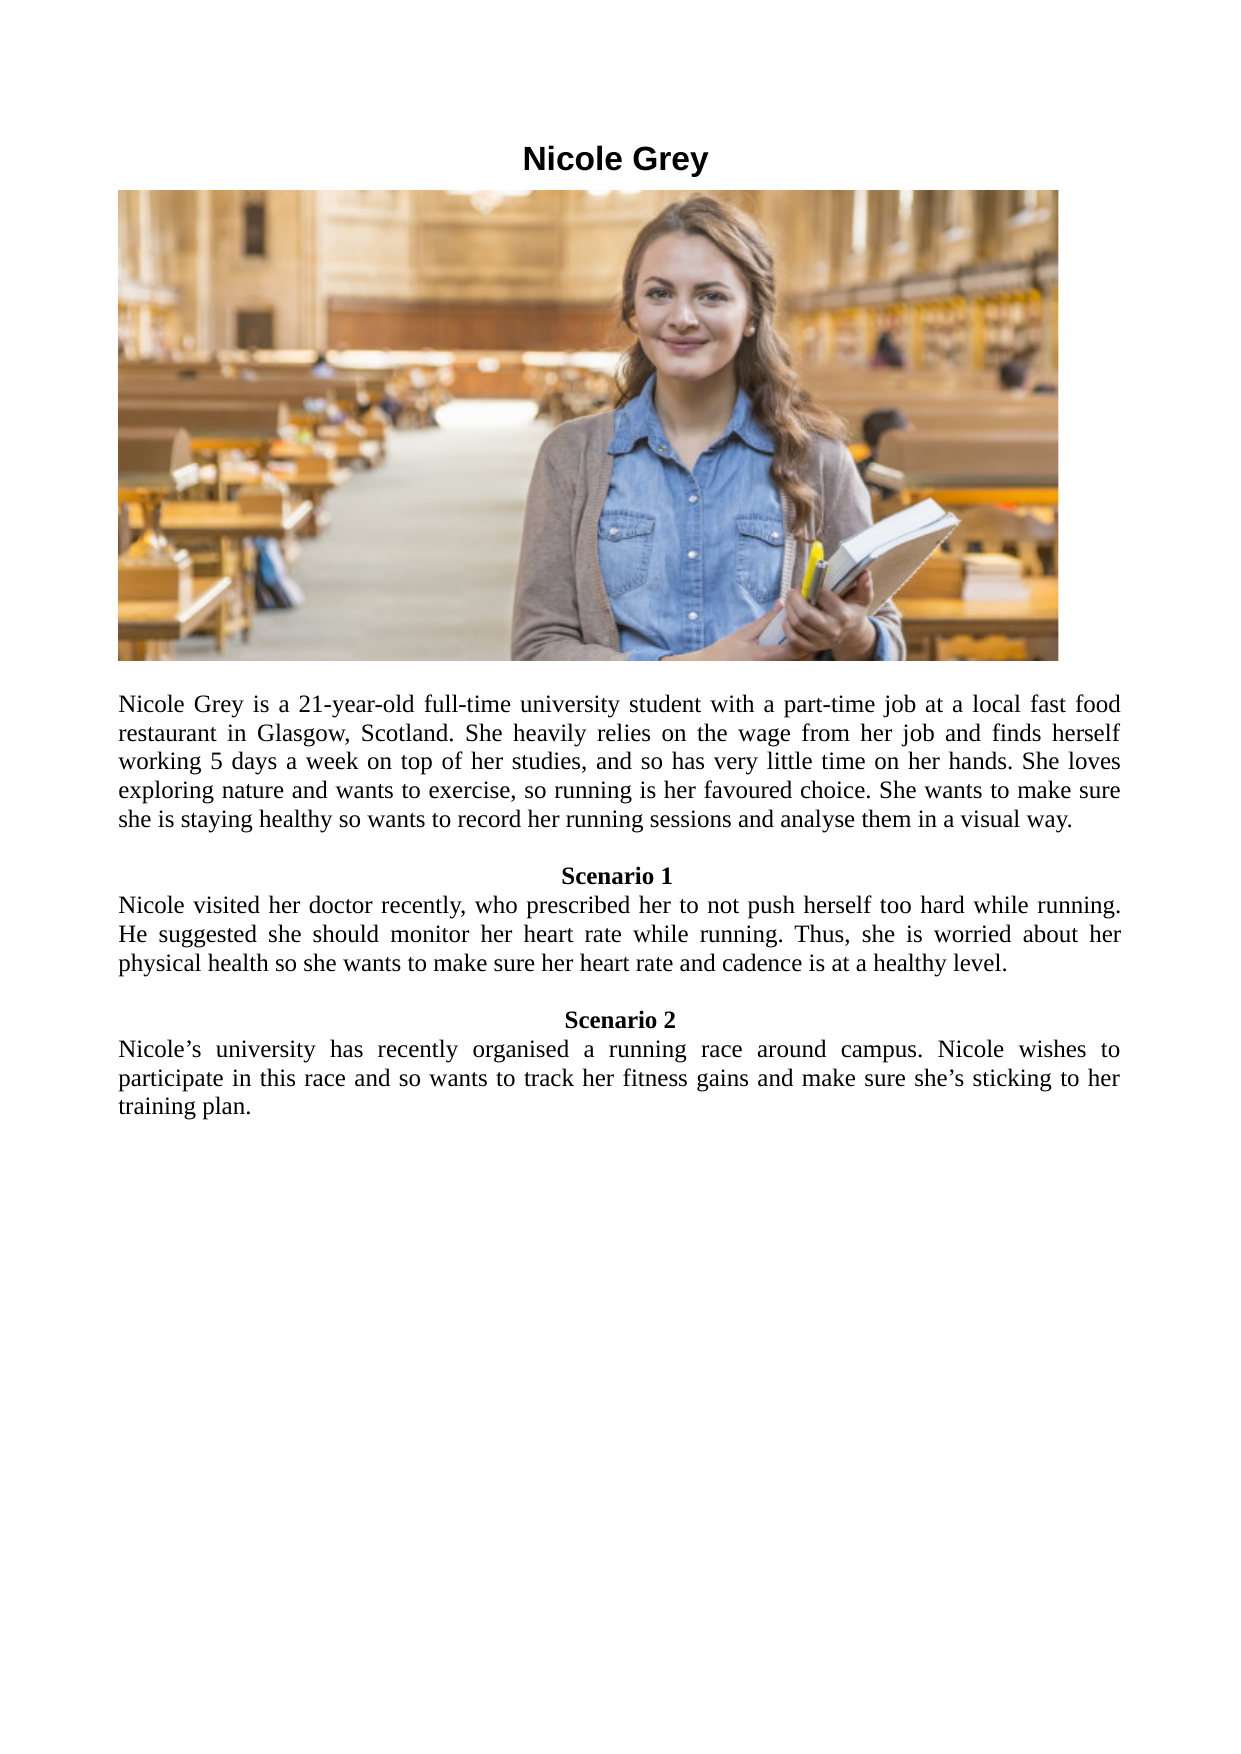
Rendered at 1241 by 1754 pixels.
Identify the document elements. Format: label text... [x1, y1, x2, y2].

subtitle Nicole Grey [118, 139, 1122, 178]
text Scenario 1 [118, 861, 1122, 890]
text Scenario 2 [118, 1005, 1122, 1034]
text Nicole visited her doctor recently, who prescribed her to not push herself too hard while running. He suggested she should monitor her heart rate while running. Thus, she is worried about her physical health so she wants to make sure her heart rate and cadence is at a healthy level. [118, 890, 1122, 976]
picture [118, 190, 1059, 661]
text Nicole’s university has recently organised a running race around campus. Nicole wishes to participate in this race and so wants to track her fitness gains and make sure she’s sticking to her training plan. [118, 1034, 1122, 1120]
text Nicole Grey is a 21-year-old full-time university student with a part-time job at a local fast food restaurant in Glasgow, Scotland. She heavily relies on the wage from her job and finds herself working 5 days a week on top of her studies, and so has very little time on her hands. She loves exploring nature and wants to exercise, so running is her favoured choice. She wants to make sure she is staying healthy so wants to record her running sessions and analyse them in a visual way. [118, 689, 1122, 833]
